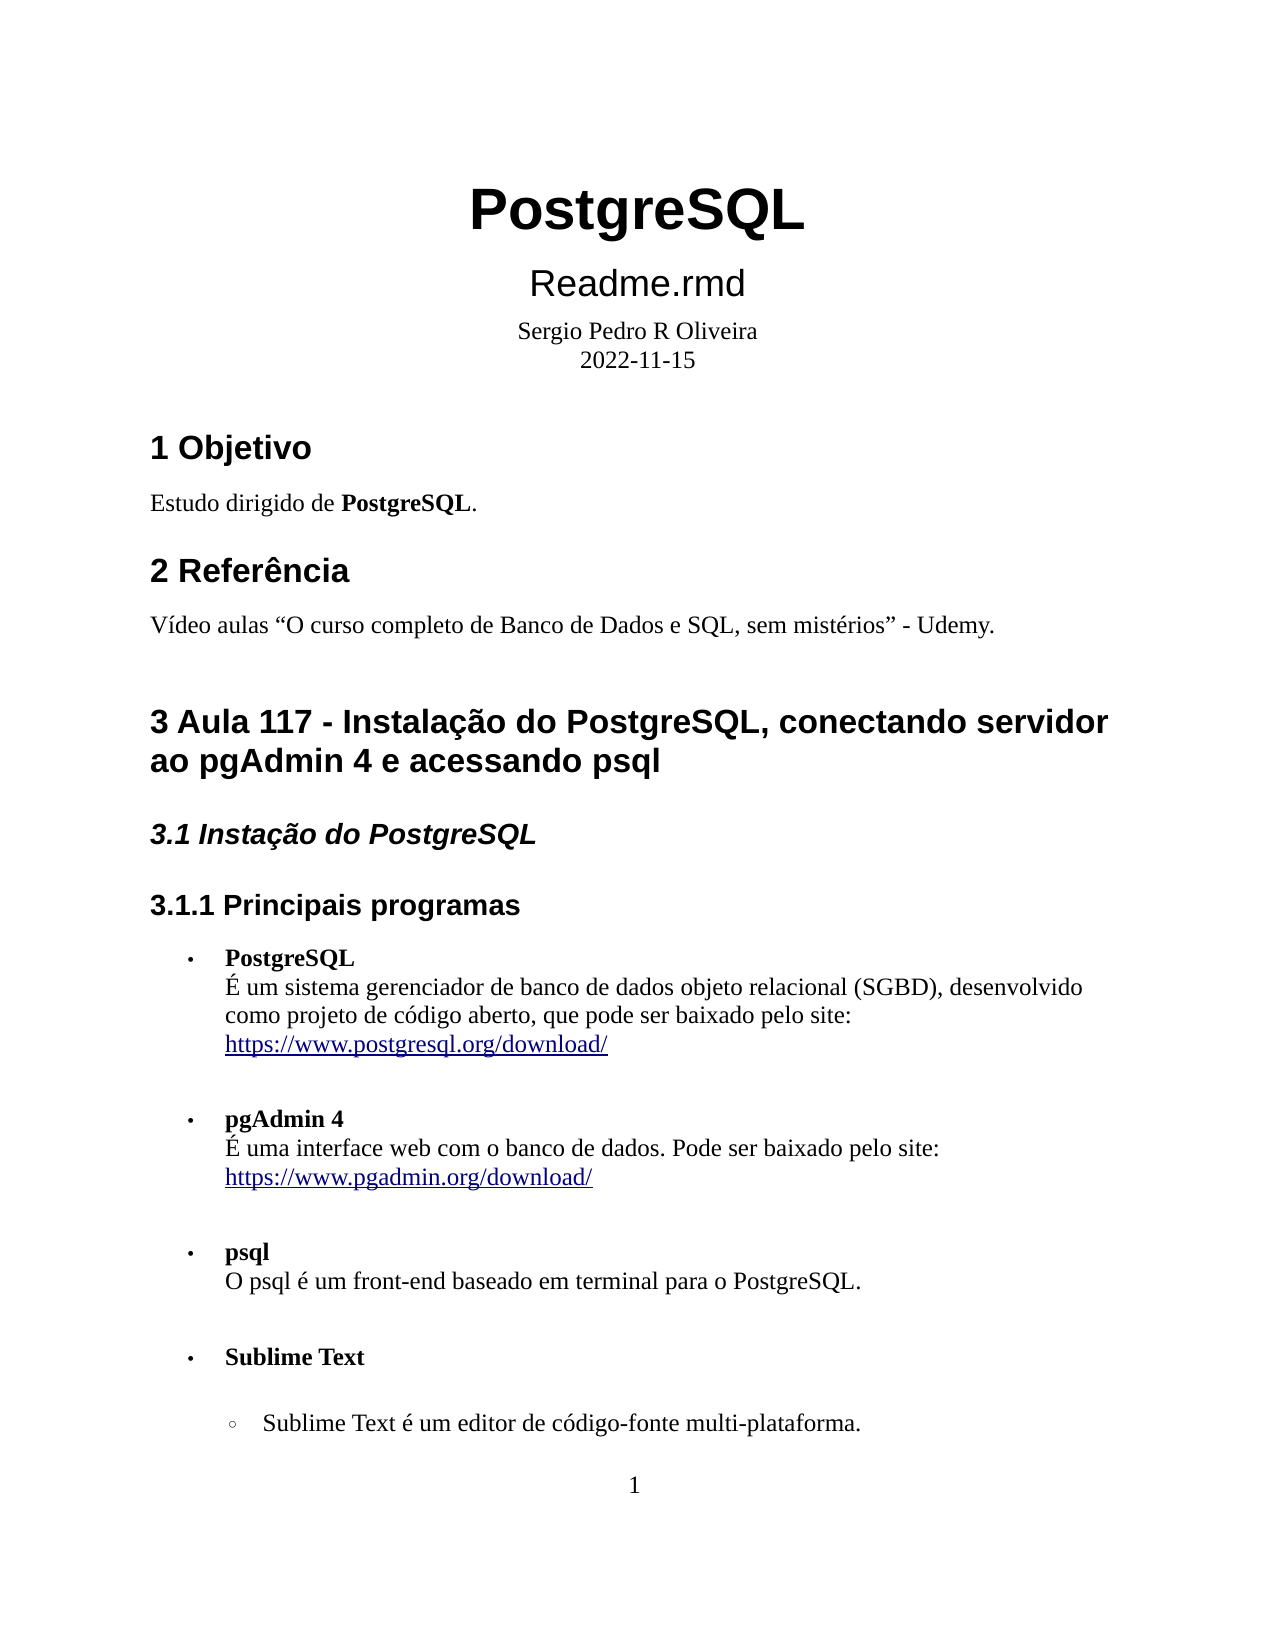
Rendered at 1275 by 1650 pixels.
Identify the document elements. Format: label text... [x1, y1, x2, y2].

text Sergio Pedro R Oliveira [150, 316, 1125, 345]
list PostgreSQL É um sistema gerenciador de banco de dados objeto relacional (SGBD), desenvolvido como projeto de código aberto, que pode ser baixado pelo site: https://www.postgresql.org/download/ [187, 943, 1125, 1087]
list Sublime Text [187, 1342, 1125, 1399]
subtitle 1 Objetivo [150, 428, 1125, 466]
subtitle 3 Aula 117 - Instalação do PostgreSQL, conectando servidor ao pgAdmin 4 e acessando psql [150, 702, 1125, 779]
subtitle 3.1 Instação do PostgreSQL [150, 817, 1125, 850]
subtitle Readme.rmd [150, 261, 1125, 304]
list psql O psql é um front-end baseado em terminal para o PostgreSQL. [187, 1237, 1125, 1324]
text Estudo dirigido de PostgreSQL. [150, 488, 1125, 517]
list Sublime Text é um editor de código-fonte multi-plataforma. [225, 1408, 1125, 1437]
title PostgreSQL [150, 175, 1125, 242]
text 2022-11-15 [150, 345, 1125, 374]
subtitle 2 Referência [150, 551, 1125, 589]
text Vídeo aulas “O curso completo de Banco de Dados e SQL, sem mistérios” - Udemy. [150, 611, 1125, 639]
subtitle 3.1.1 Principais programas [150, 888, 1125, 921]
list pgAdmin 4 É uma interface web com o banco de dados. Pode ser baixado pelo site: https://www.pgadmin.org/download/ [187, 1104, 1125, 1219]
